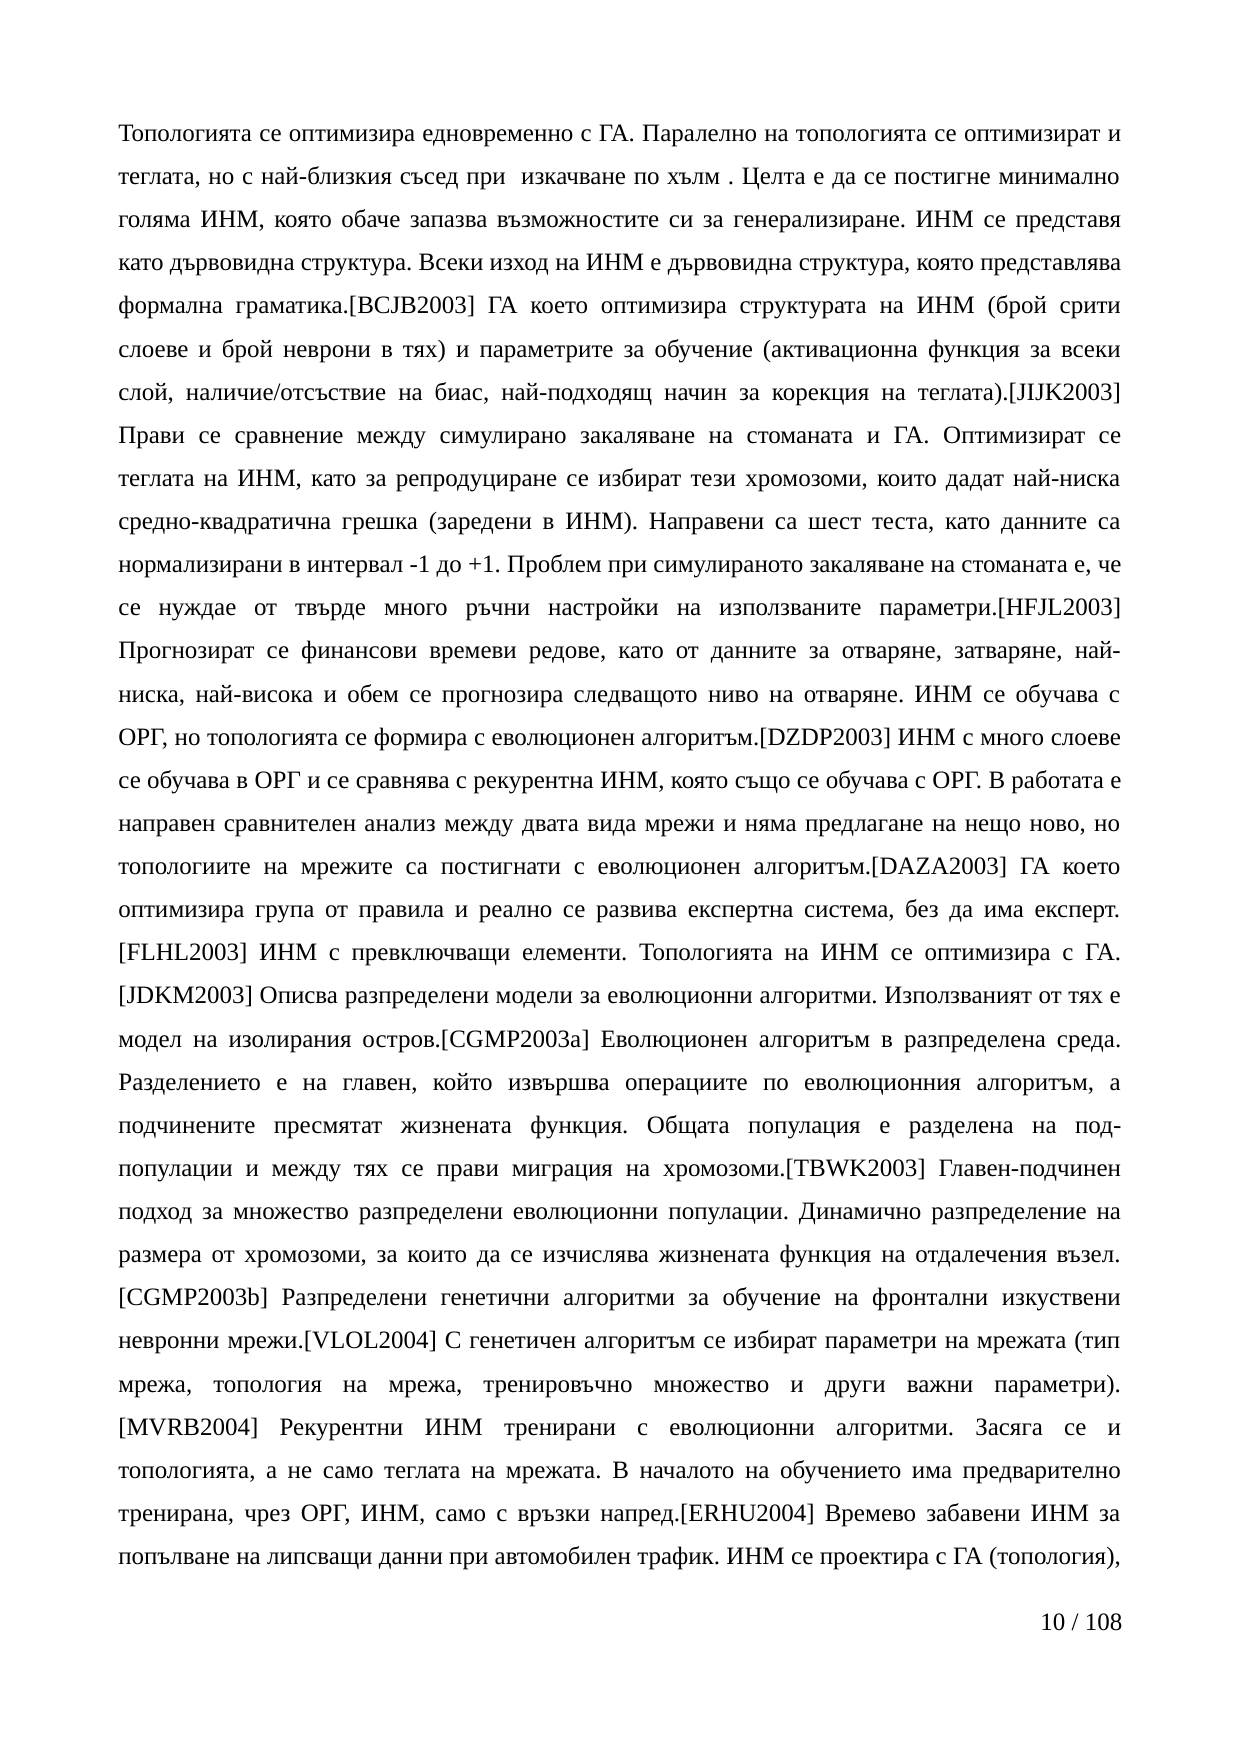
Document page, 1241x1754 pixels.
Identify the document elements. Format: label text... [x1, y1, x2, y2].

text Топологията се оптимизира едновременно с ГА. Паралелно на топологията се оптимизират и теглата, но с най-близкия съсед при изкачване по хълм . Целта е да се постигне минимално голяма ИНМ, която обаче запазва възможностите си за генерализиране. ИНМ се представя като дървовидна структура. Всеки изход на ИНМ е дървовидна структура, която представлява формална граматика.[BCJB2003] ГА което оптимизира структурата на ИНМ (брой срити слоеве и брой неврони в тях) и параметрите за обучение (активационна функция за всеки слой, наличие/отсъствие на биас, най-подходящ начин за корекция на теглата).[JIJK2003] Прави се сравнение между симулирано закаляване на стоманата и ГА. Оптимизират се теглата на ИНМ, като за репродуциране се избират тези хромозоми, които дадат най-ниска средно-квадратична грешка (заредени в ИНМ). Направени са шест теста, като данните са нормализирани в интервал -1 до +1. Проблем при симулираното закаляване на стоманата е, че се нуждае от твърде много ръчни настройки на използваните параметри.[HFJL2003] Прогнозират се финансови времеви редове, като от данните за отваряне, затваряне, най-ниска, най-висока и обем се прогнозира следващото ниво на отваряне. ИНМ се обучава с ОРГ, но топологията се формира с еволюционен алгоритъм.[DZDP2003] ИНМ с много слоеве се обучава в ОРГ и се сравнява с рекурентна ИНМ, която също се обучава с ОРГ. В работата е направен сравнителен анализ между двата вида мрежи и няма предлагане на нещо ново, но топологиите на мрежите са постигнати с еволюционен алгоритъм.[DAZA2003] ГА което оптимизира група от правила и реално се развива експертна система, без да има експерт.[FLHL2003] ИНМ с превключващи елементи. Топологията на ИНМ се оптимизира с ГА.[JDKM2003] Описва разпределени модели за еволюционни алгоритми. Използваният от тях е модел на изолирания остров.[CGMP2003a] Еволюционен алгоритъм в разпределена среда. Разделението е на главен, който извършва операциите по еволюционния алгоритъм, а подчинените пресмятат жизнената функция. Общата популация е разделена на под-популации и между тях се прави миграция на хромозоми.[TBWK2003] Главен-подчинен подход за множество разпределени еволюционни популации. Динамично разпределение на размера от хромозоми, за които да се изчислява жизнената функция на отдалечения възел.[CGMP2003b] Разпределени генетични алгоритми за обучение на фронтални изкуствени невронни мрежи.[VLOL2004] С генетичен алгоритъм се избират параметри на мрежата (тип мрежа, топология на мрежа, тренировъчно множество и други важни параметри).[MVRB2004] Рекурентни ИНМ тренирани с еволюционни алгоритми. Засяга се и топологията, а не само теглата на мрежата. В началото на обучението има предварително тренирана, чрез ОРГ, ИНМ, само с връзки напред.[ERHU2004] Времево забавени ИНМ за попълване на липсващи данни при автомобилен трафик. ИНМ се проектира с ГА (топология), [118, 118, 1122, 1570]
